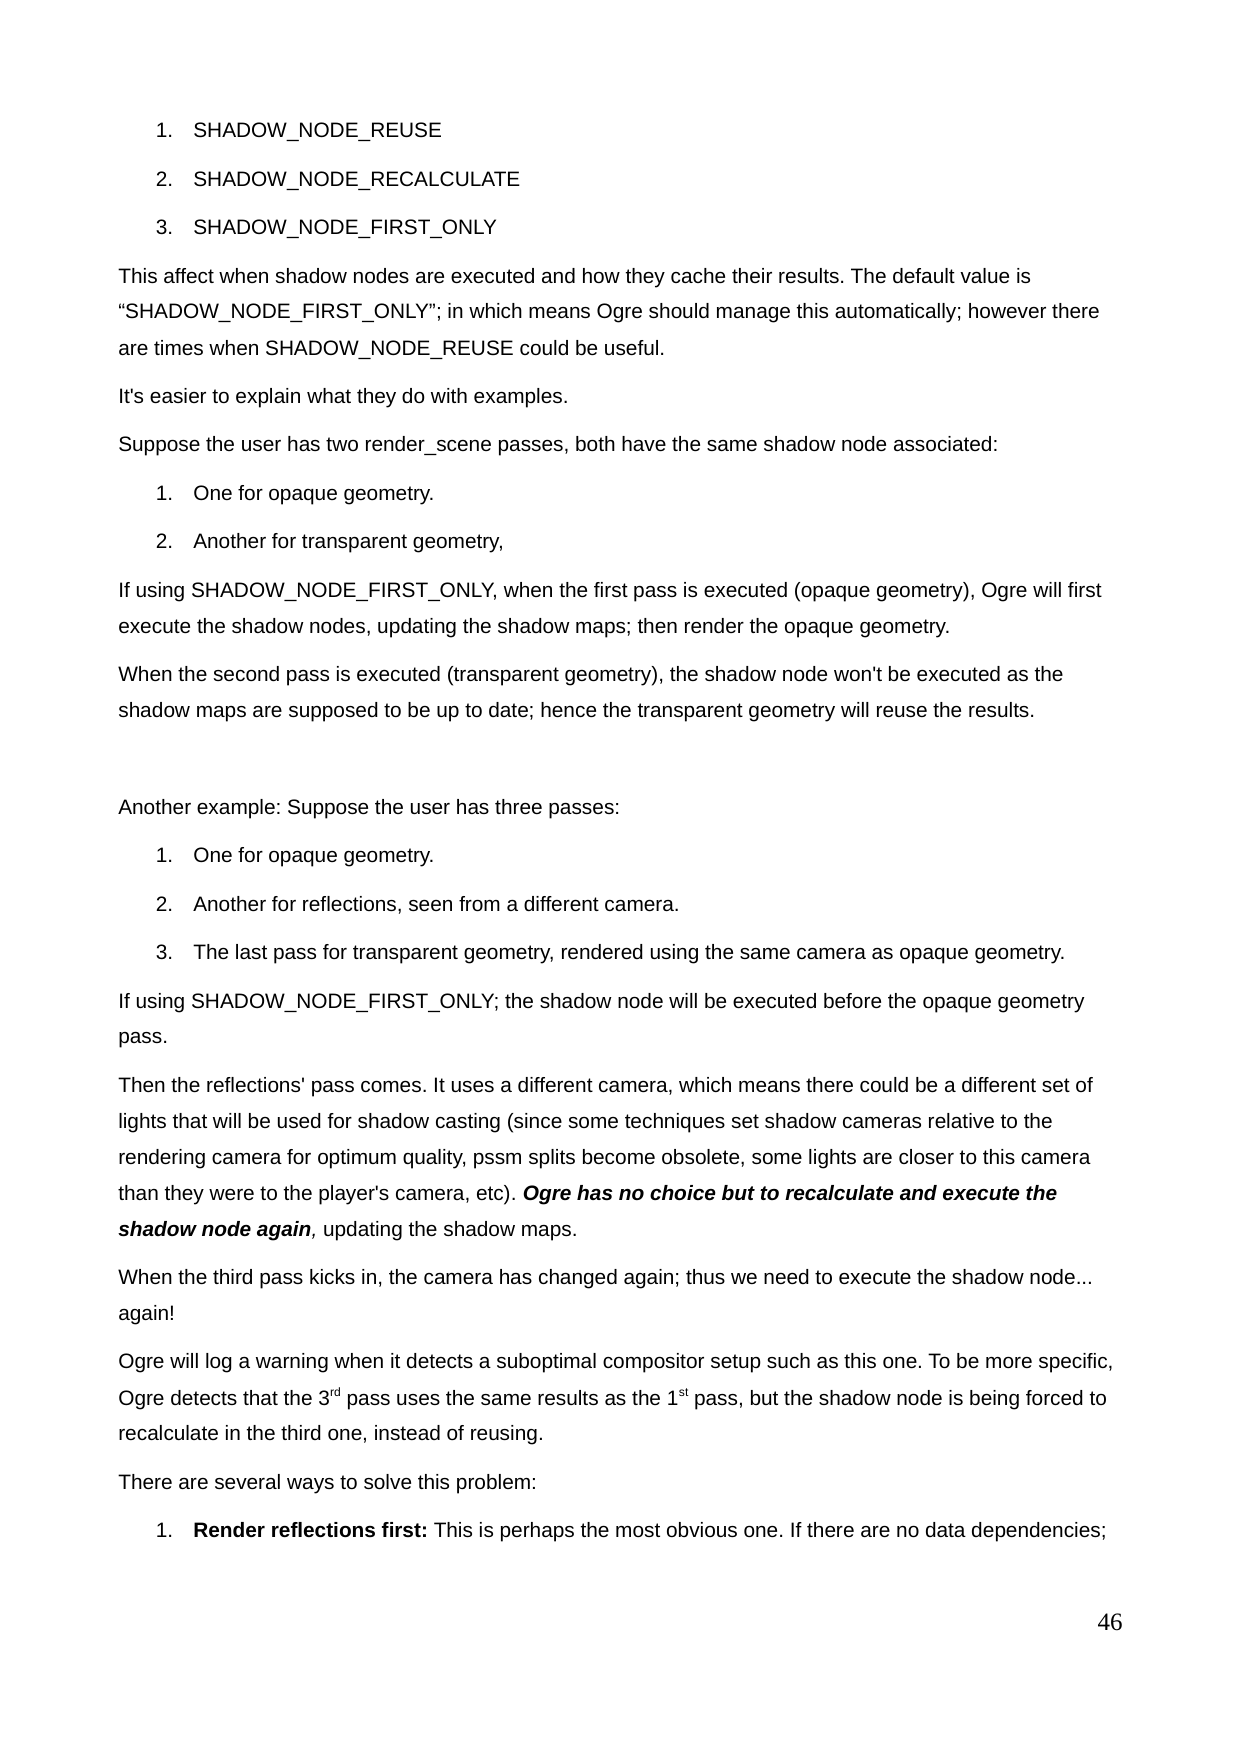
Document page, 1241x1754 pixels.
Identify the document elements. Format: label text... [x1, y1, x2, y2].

list Another for reflections, seen from a different camera. [156, 892, 1122, 916]
text If using SHADOW_NODE_FIRST_ONLY; the shadow node will be executed before the opaque geometry pass. [118, 988, 1122, 1048]
text If using SHADOW_NODE_FIRST_ONLY, when the first pass is executed (opaque geometry), Ogre will first execute the shadow nodes, updating the shadow maps; then render the opaque geometry. [118, 577, 1122, 637]
list Render reflections first: This is perhaps the most obvious one. If there are no data dependencies; [156, 1518, 1122, 1542]
text When the second pass is executed (transparent geometry), the shadow node won't be executed as the shadow maps are supposed to be up to date; hence the transparent geometry will reuse the results. [118, 662, 1122, 722]
text Ogre will log a warning when it detects a suboptimal compositor setup such as this one. To be more specific, Ogre detects that the 3rd pass uses the same results as the 1st pass, but the shadow node is being forced to recalculate in the third one, instead of reusing. [118, 1349, 1122, 1445]
text Another example: Suppose the user has three passes: [118, 795, 1122, 819]
text There are several ways to solve this problem: [118, 1470, 1122, 1494]
text It's easier to explain what they do with examples. [118, 384, 1122, 408]
list Another for transparent geometry, [156, 529, 1122, 553]
text When the third pass kicks in, the camera has changed again; thus we need to execute the shadow node... again! [118, 1265, 1122, 1325]
list SHADOW_NODE_REUSE [156, 118, 1122, 142]
text This affect when shadow nodes are executed and how they cache their results. The default value is “SHADOW_NODE_FIRST_ONLY”; in which means Ogre should manage this automatically; however there are times when SHADOW_NODE_REUSE could be useful. [118, 263, 1122, 359]
text Suppose the user has two render_scene passes, both have the same shadow node associated: [118, 432, 1122, 456]
list SHADOW_NODE_RECALCULATE [156, 167, 1122, 191]
list SHADOW_NODE_FIRST_ONLY [156, 215, 1122, 239]
list One for opaque geometry. [156, 843, 1122, 867]
list The last pass for transparent geometry, rendered using the same camera as opaque geometry. [156, 940, 1122, 964]
list One for opaque geometry. [156, 481, 1122, 504]
text Then the reflections' pass comes. It uses a different camera, which means there could be a different set of lights that will be used for shadow casting (since some techniques set shadow cameras relative to the rendering camera for optimum quality, pssm splits become obsolete, some lights are closer to this camera than they were to the player's camera, etc). Ogre has no choice but to recalculate and execute the shadow node again, updating the shadow maps. [118, 1073, 1122, 1241]
